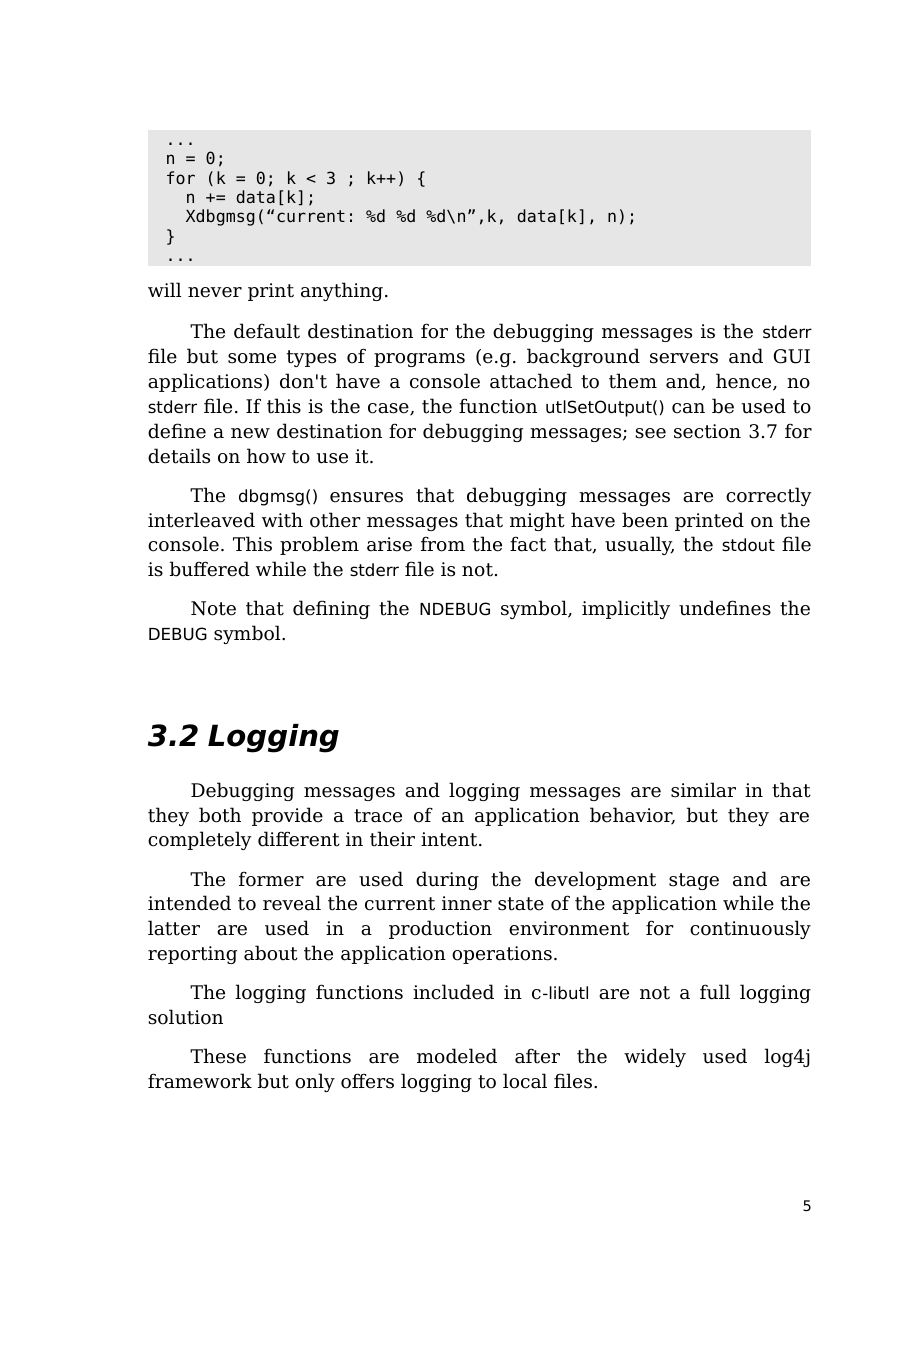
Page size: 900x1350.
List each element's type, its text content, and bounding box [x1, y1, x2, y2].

text The former are used during the development stage and are intended to reveal the current inner state of the application while the latter are used in a production environment for continuously reporting about the application operations. [148, 868, 811, 965]
text for (k = 0; k < 3 ; k++) { [148, 169, 811, 188]
text ... [148, 246, 811, 266]
text will never print anything. [148, 280, 811, 302]
text ... [148, 130, 811, 149]
text n += data[k]; [148, 188, 811, 207]
text Note that defining the NDEBUG symbol, implicitly undefines the DEBUG symbol. [148, 598, 811, 645]
subtitle Logging [148, 719, 811, 753]
text n = 0; [148, 149, 811, 169]
text The logging functions included in c-libutl are not a full logging solution [148, 982, 811, 1029]
text The dbgmsg() ensures that debugging messages are correctly interleaved with other messages that might have been printed on the console. This problem arise from the fact that, usually, the stdout file is buffered while the stderr file is not. [148, 485, 811, 581]
text The default destination for the debugging messages is the stderr file but some types of programs (e.g. background servers and GUI applications) don't have a console attached to them and, hence, no stderr file. If this is the case, the function utlSetOutput() can be used to define a new destination for debugging messages; see section 3.7 for details on how to use it. [148, 321, 811, 467]
text } [148, 227, 811, 246]
text These functions are modeled after the widely used log4j framework but only offers logging to local files. [148, 1046, 811, 1093]
text Debugging messages and logging messages are similar in that they both provide a trace of an application behavior, but they are completely different in their intent. [148, 780, 811, 851]
text Xdbgmsg(“current: %d %d %d\n”,k, data[k], n); [148, 207, 811, 227]
